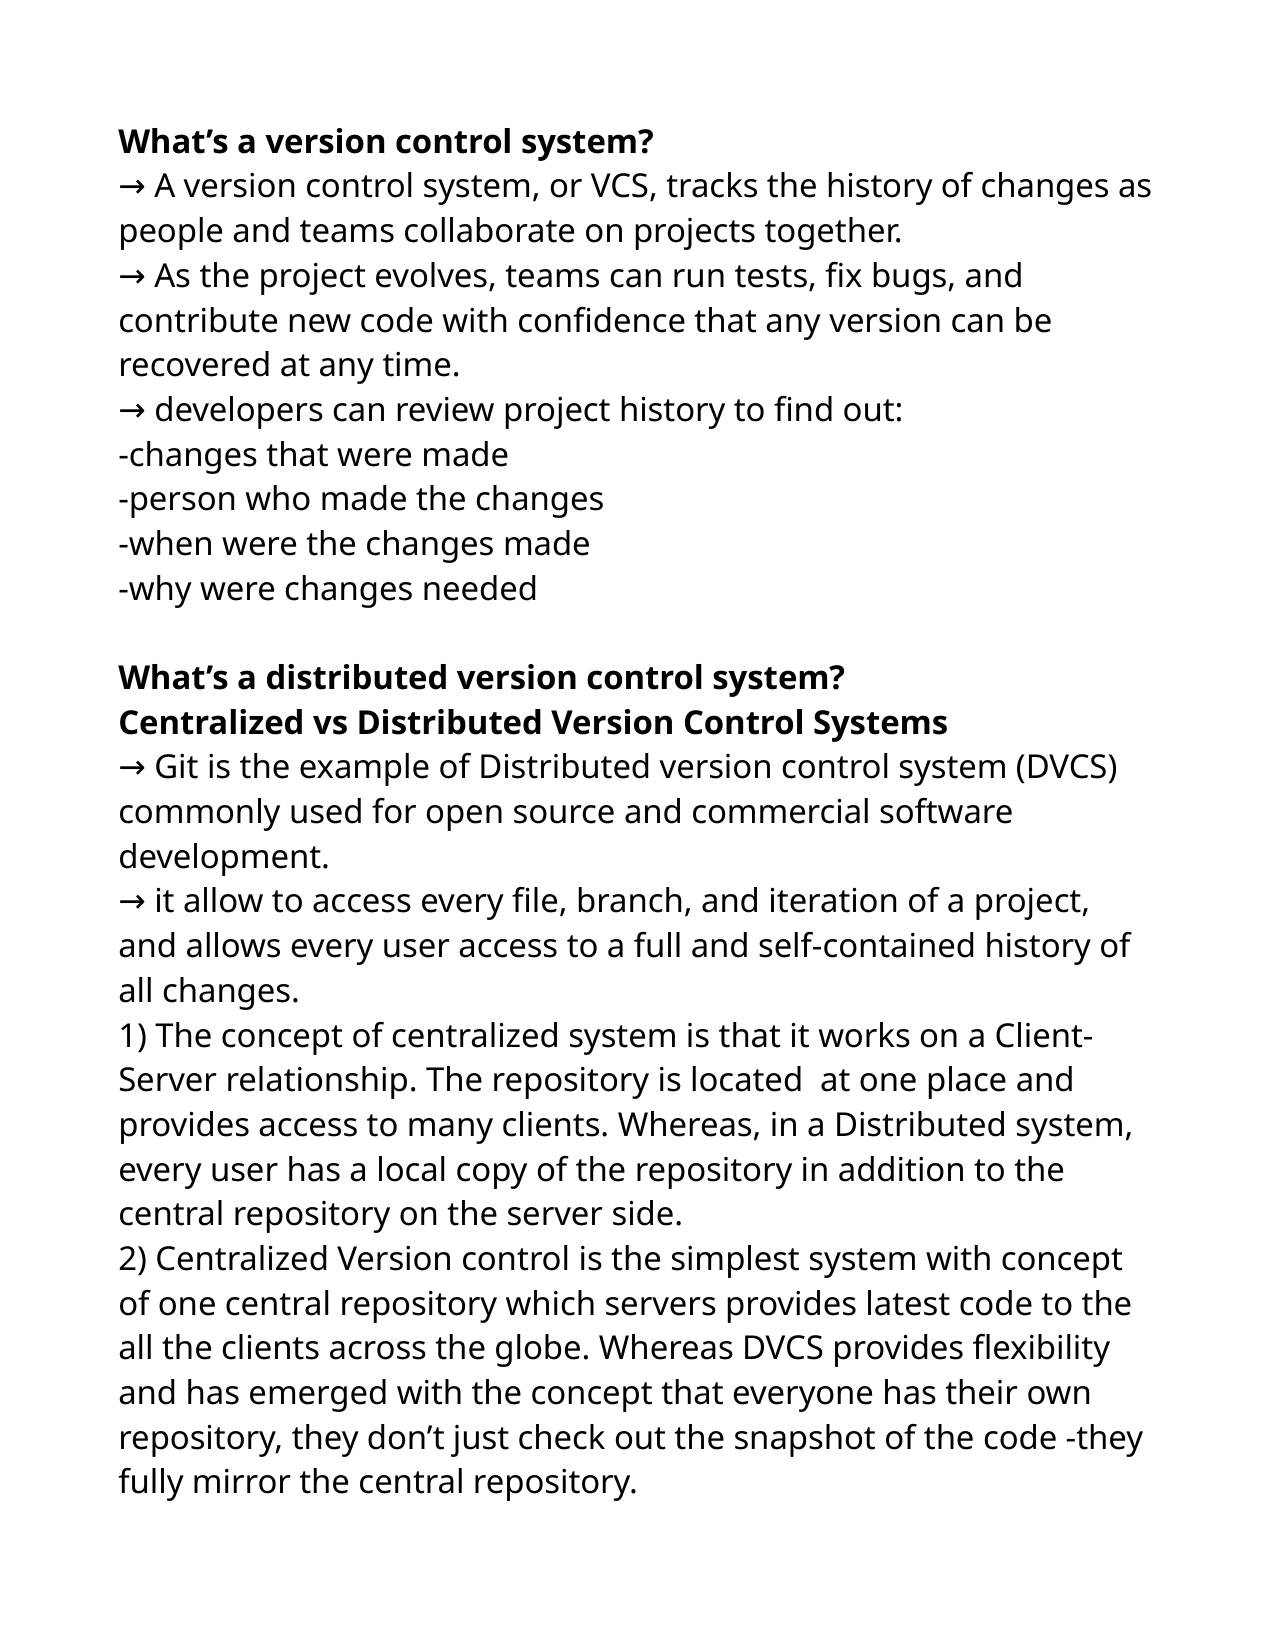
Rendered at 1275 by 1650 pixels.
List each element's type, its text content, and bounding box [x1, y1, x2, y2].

text -changes that were made [118, 431, 1157, 476]
text What’s a distributed version control system? [118, 654, 1157, 699]
text 1) The concept of centralized system is that it works on a Client-Server relationship. The repository is located at one place and provides access to many clients. Whereas, in a Distributed system, every user has a local copy of the repository in addition to the central repository on the server side. [118, 1012, 1157, 1235]
text -why were changes needed [118, 565, 1157, 610]
text -when were the changes made [118, 520, 1157, 565]
text → it allow to access every file, branch, and iteration of a project, and allows every user access to a full and self-contained history of all changes. [118, 878, 1157, 1012]
text -person who made the changes [118, 476, 1157, 520]
text 2) Centralized Version control is the simplest system with concept of one central repository which servers provides latest code to the all the clients across the globe. Whereas DVCS provides flexibility and has emerged with the concept that everyone has their own repository, they don’t just check out the snapshot of the code -they fully mirror the central repository. [118, 1235, 1157, 1503]
text → developers can review project history to find out: [118, 386, 1157, 431]
text What’s a version control system? [118, 118, 1157, 163]
text → Git is the example of Distributed version control system (DVCS) commonly used for open source and commercial software development. [118, 744, 1157, 878]
text → A version control system, or VCS, tracks the history of changes as people and teams collaborate on projects together. [118, 163, 1157, 252]
text Centralized vs Distributed Version Control Systems [118, 699, 1157, 744]
text → As the project evolves, teams can run tests, fix bugs, and contribute new code with confidence that any version can be recovered at any time. [118, 252, 1157, 386]
